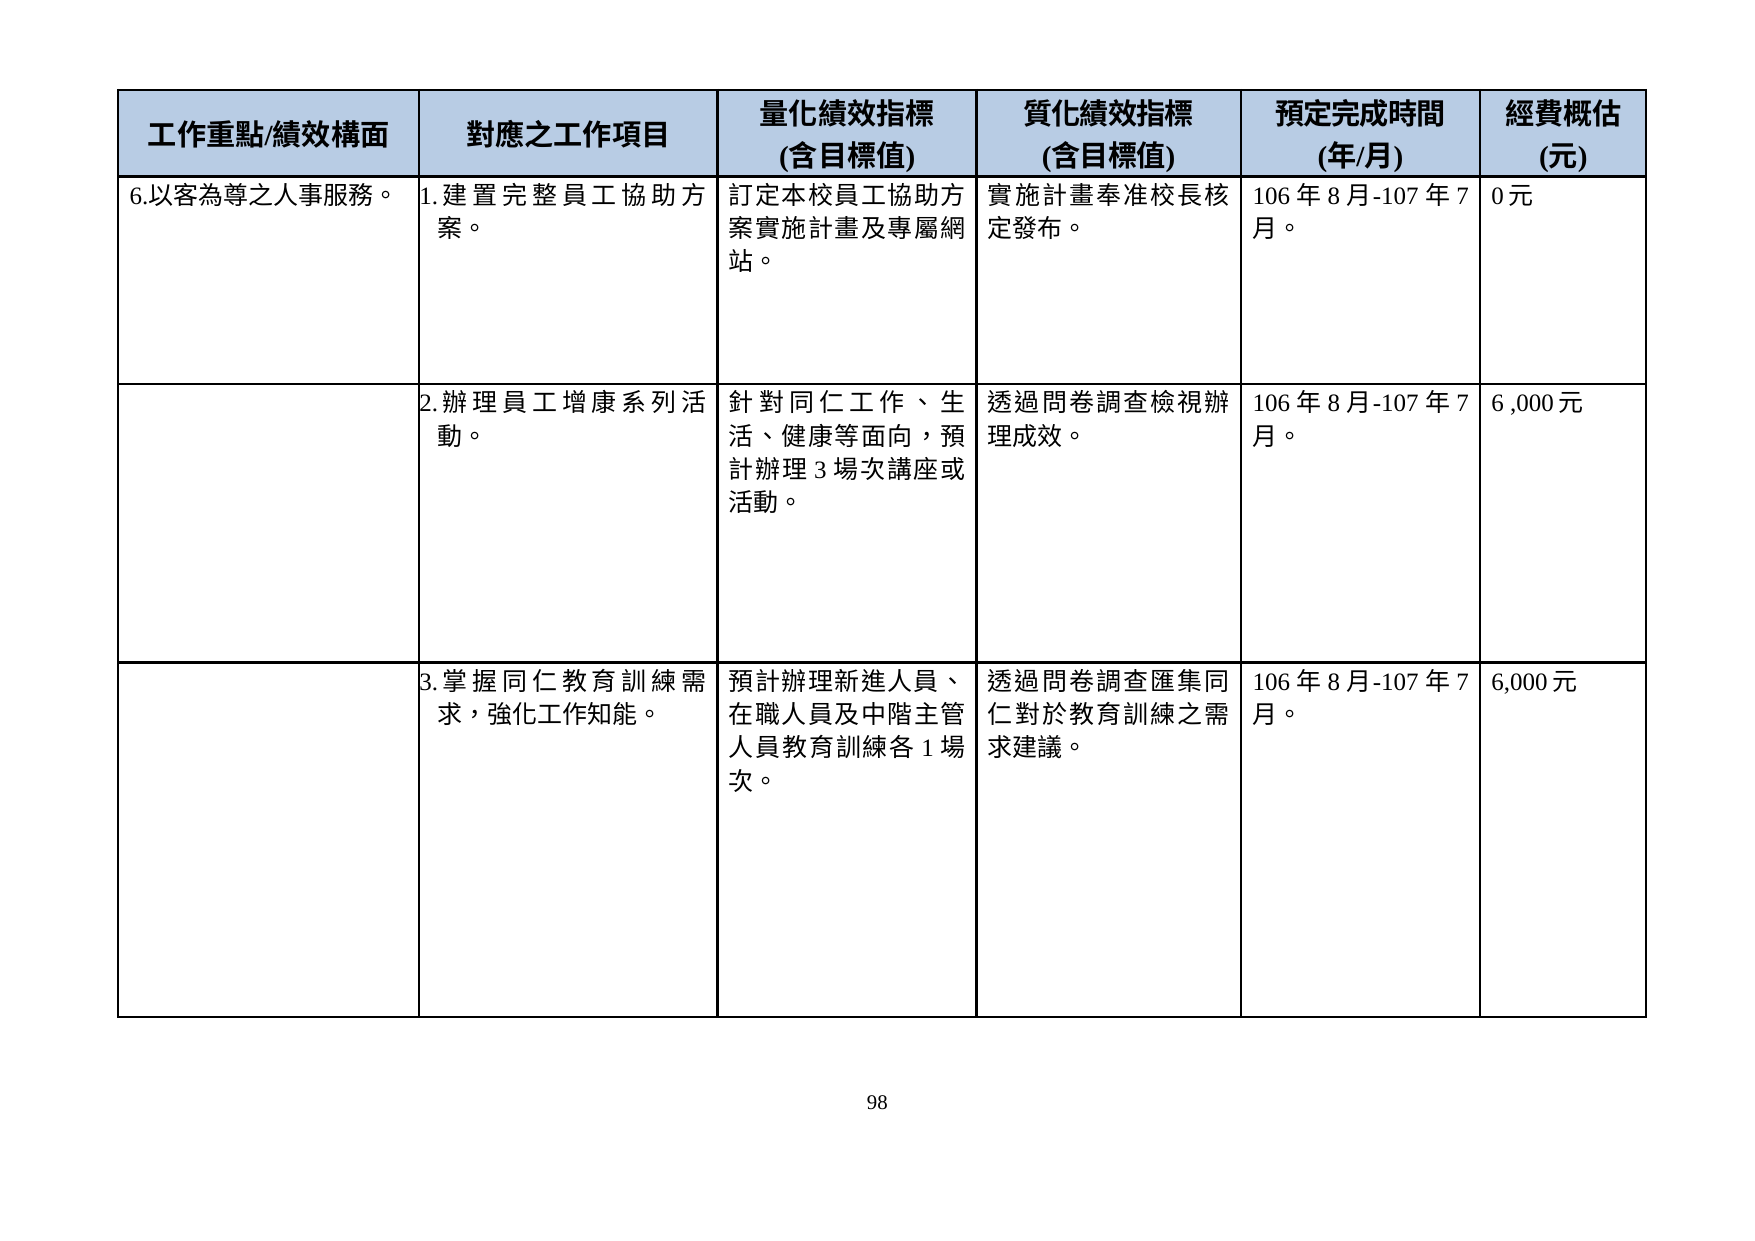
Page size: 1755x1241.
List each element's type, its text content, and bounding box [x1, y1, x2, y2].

table_cell 透過問卷調查檢視辦理成效。 [978, 385, 1240, 661]
table_header 工作重點/績效構面 [119, 91, 418, 175]
table_header 預定完成時間 (年/月) [1242, 91, 1479, 175]
table_cell 實施計畫奉准校長核定發布。 [978, 178, 1240, 383]
table_cell 106年8月-107年7月。 [1242, 664, 1479, 1016]
table_cell [119, 385, 418, 661]
table_cell 106年8月-107年7月。 [1242, 178, 1479, 383]
table_cell 針對同仁工作、生活、健康等面向，預計辦理3場次講座或活動。 [719, 385, 975, 661]
table_cell 6.以客為尊之人事服務。 [119, 178, 418, 383]
table_cell 透過問卷調查匯集同仁對於教育訓練之需求建議。 [978, 664, 1240, 1016]
table_cell 訂定本校員工協助方案實施計畫及專屬網站。 [719, 178, 975, 383]
table_cell [119, 664, 418, 1016]
table_header 質化績效指標 (含目標值) [978, 91, 1240, 175]
table_header 量化績效指標 (含目標值) [719, 91, 975, 175]
table_cell 預計辦理新進人員、在職人員及中階主管人員教育訓練各1場次。 [719, 664, 975, 1016]
table_header 經費概估 (元) [1481, 91, 1645, 175]
table_cell 6,000元 [1481, 664, 1645, 1016]
table_cell 6 ,000元 [1481, 385, 1645, 661]
table_cell 2.辦理員工增康系列活動。 [420, 385, 716, 661]
table_cell 3.掌握同仁教育訓練需求，強化工作知能。 [420, 664, 716, 1016]
table_header 對應之工作項目 [420, 91, 716, 175]
table_cell 1.建置完整員工協助方案。 [420, 178, 716, 383]
table_cell 0元 [1481, 178, 1645, 383]
table_cell 106年8月-107年7月。 [1242, 385, 1479, 661]
